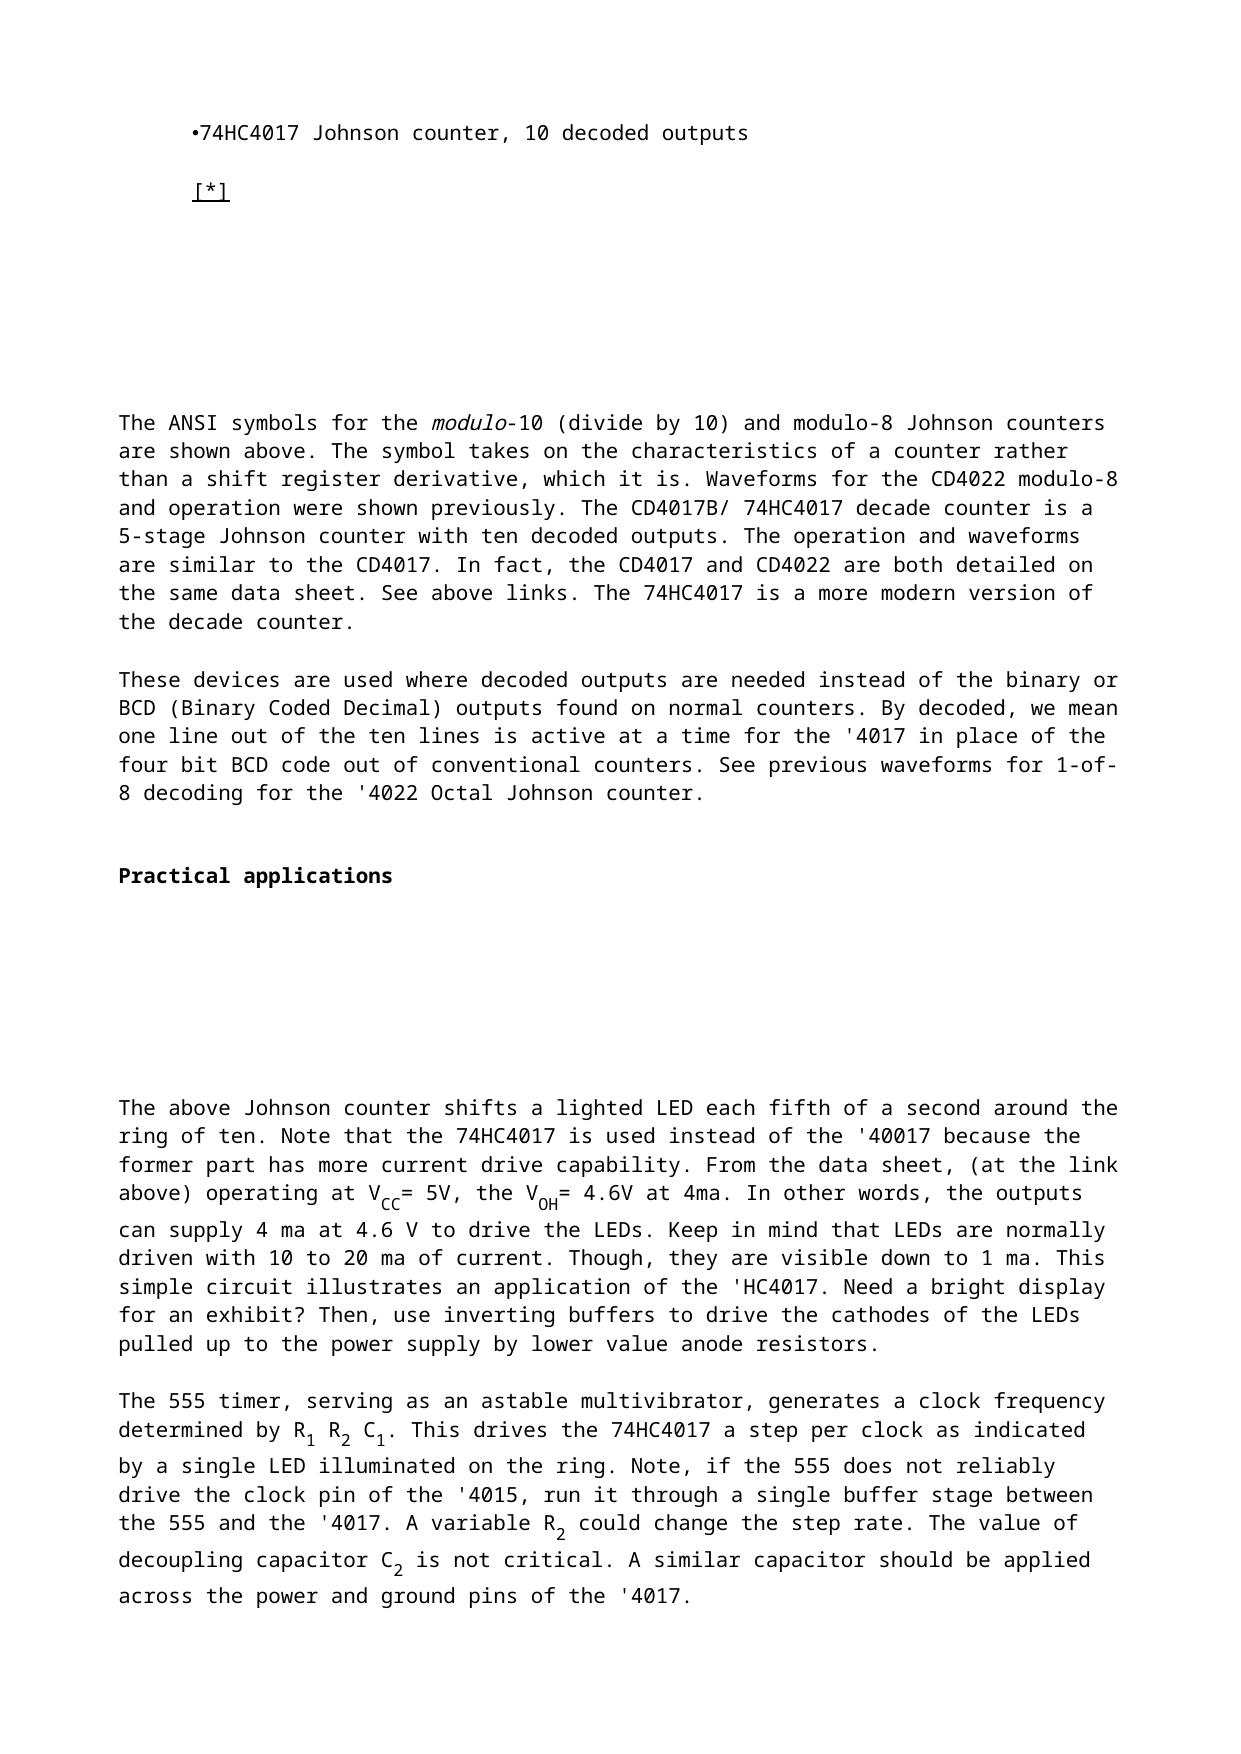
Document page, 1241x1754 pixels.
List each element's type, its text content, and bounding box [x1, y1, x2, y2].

text The ANSI symbols for the modulo-10 (divide by 10) and modulo-8 Johnson counters are shown above. The symbol takes on the characteristics of a counter rather than a shift register derivative, which it is. Waveforms for the CD4022 modulo-8 and operation were shown previously. The CD4017B/ 74HC4017 decade counter is a 5-stage Johnson counter with ten decoded outputs. The operation and waveforms are similar to the CD4017. In fact, the CD4017 and CD4022 are both detailed on the same data sheet. See above links. The 74HC4017 is a more modern version of the decade counter. [118, 408, 1122, 635]
text These devices are used where decoded outputs are needed instead of the binary or BCD (Binary Coded Decimal) outputs found on normal counters. By decoded, we mean one line out of the ten lines is active at a time for the '4017 in place of the four bit BCD code out of conventional counters. See previous waveforms for 1-of-8 decoding for the '4022 Octal Johnson counter. [118, 665, 1122, 807]
subtitle Practical applications [118, 861, 1122, 890]
text The above Johnson counter shifts a lighted LED each fifth of a second around the ring of ten. Note that the 74HC4017 is used instead of the '40017 because the former part has more current drive capability. From the data sheet, (at the link above) operating at VCC= 5V, the VOH= 4.6V at 4ma. In other words, the outputs can supply 4 ma at 4.6 V to drive the LEDs. Keep in mind that LEDs are normally driven with 10 to 20 ma of current. Though, they are visible down to 1 ma. This simple circuit illustrates an application of the 'HC4017. Need a bright display for an exhibit? Then, use inverting buffers to drive the cathodes of the LEDs pulled up to the power supply by lower value anode resistors. [118, 1093, 1122, 1357]
list [*] [118, 176, 1122, 204]
list 74HC4017 Johnson counter, 10 decoded outputs [118, 118, 1122, 147]
text The 555 timer, serving as an astable multivibrator, generates a clock frequency determined by R1 R2 C1. This drives the 74HC4017 a step per clock as indicated by a single LED illuminated on the ring. Note, if the 555 does not reliably drive the clock pin of the '4015, run it through a single buffer stage between the 555 and the '4017. A variable R2 could change the step rate. The value of decoupling capacitor C2 is not critical. A similar capacitor should be applied across the power and ground pins of the '4017. [118, 1387, 1122, 1610]
